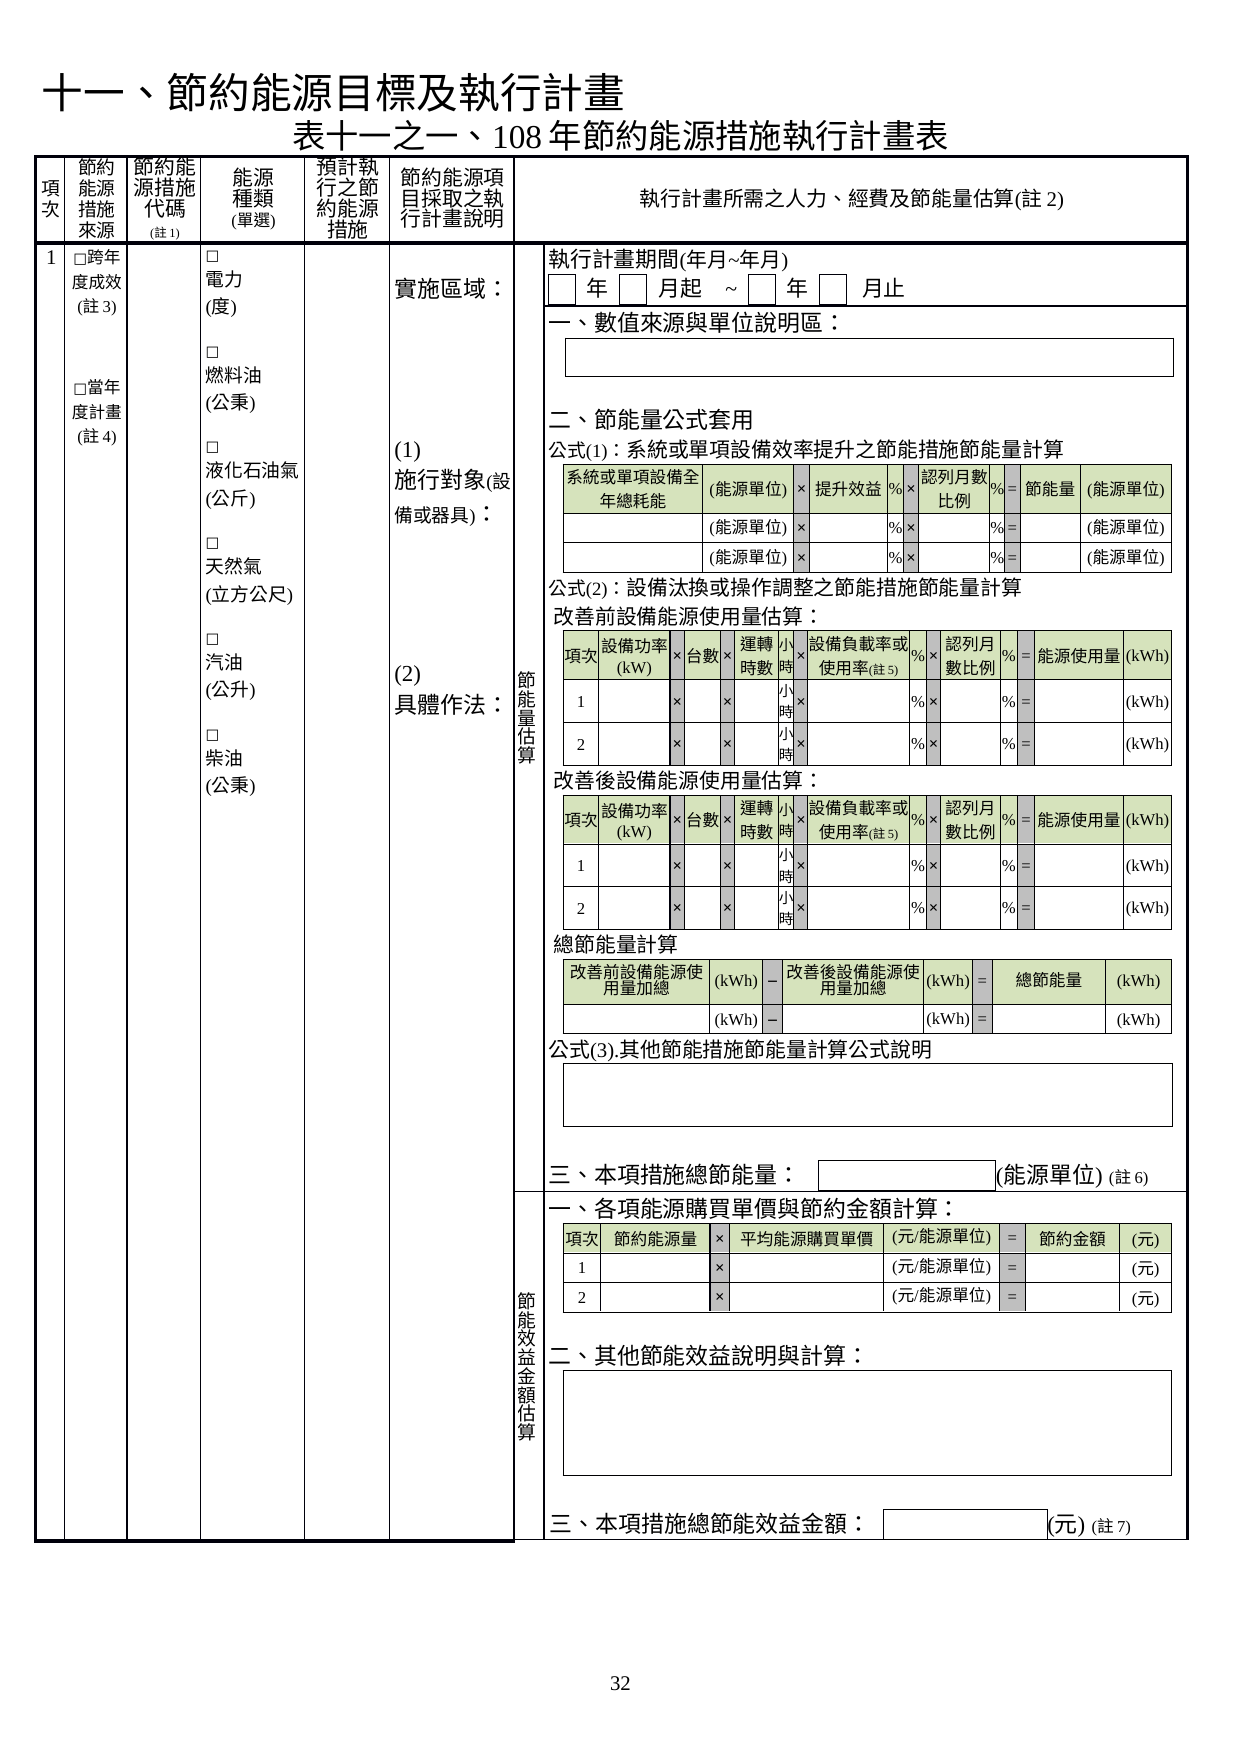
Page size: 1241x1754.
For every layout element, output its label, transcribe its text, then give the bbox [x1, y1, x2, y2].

table_header (kWh) [1124, 796, 1171, 843]
table_cell (kWh) [924, 1005, 972, 1033]
table_cell % [1001, 680, 1017, 722]
table_cell [1035, 723, 1123, 765]
table_header (kWh) [710, 960, 762, 1004]
table_cell × [721, 845, 734, 886]
table_cell [305, 245, 389, 1539]
table_cell (kWh) [1124, 680, 1171, 722]
table_header 節約能源量 [601, 1224, 709, 1252]
table_cell [783, 1005, 923, 1033]
table_cell [564, 543, 702, 572]
table_header 執行計畫所需之人力、經費及節能量估算(註2) [515, 158, 1186, 241]
table_cell × [671, 680, 684, 722]
table_header [564, 1371, 1171, 1475]
table_cell [601, 1254, 709, 1282]
table_header 小時 [779, 796, 793, 843]
table_header % [1001, 796, 1017, 843]
table_cell [1026, 1283, 1119, 1311]
table_cell [1021, 543, 1080, 572]
table_header 預計執行之節約能源措施 [305, 158, 389, 241]
table_header 項次 [37, 158, 64, 241]
table_header × [904, 465, 918, 513]
table_header % [910, 631, 926, 679]
table_header % [888, 465, 903, 513]
table_header × [721, 631, 734, 679]
table_header 系統或單項設備全年總耗能 [564, 465, 702, 513]
table_header = [1000, 1224, 1025, 1252]
table_cell [810, 543, 887, 572]
table_cell [685, 887, 720, 929]
table_cell (元) [1120, 1254, 1171, 1282]
table_header (元) [1120, 1224, 1171, 1252]
table_cell 節能效益金額估算 [515, 1192, 543, 1539]
table_header 月起 [647, 274, 714, 304]
table_header 認列月數比例 [941, 796, 1000, 843]
table_header 節約能源項目採取之執行計畫說明 [390, 158, 513, 241]
table_header 項次 [564, 1224, 600, 1252]
table_cell [685, 723, 720, 765]
table_cell × [794, 845, 807, 886]
table_cell [599, 680, 669, 722]
table_cell × [721, 723, 734, 765]
table_header × [671, 796, 684, 843]
table_cell × [794, 543, 809, 572]
table_header 改善前設備能源使用量加總 [564, 960, 709, 1004]
table_header 運轉 時數 [735, 796, 778, 843]
table_cell × [671, 845, 684, 886]
table_header 台數 [685, 796, 720, 843]
table_header × [794, 465, 809, 513]
table_header 能源 種類 (單選) [201, 158, 304, 241]
table_cell [1035, 845, 1123, 886]
table_cell (元) [1120, 1283, 1171, 1311]
table_cell (kWh) [710, 1005, 762, 1033]
table_cell [599, 845, 669, 886]
table_cell [1035, 680, 1123, 722]
table_header 三、本項措施總節能效益金額： [548, 1509, 883, 1539]
table_cell = [973, 1005, 992, 1033]
table_cell 執行計畫期間(年月~年月) [545, 245, 1186, 305]
table_cell [601, 1283, 709, 1311]
table_cell = [1018, 723, 1034, 765]
table_cell × [927, 845, 940, 886]
table_header 設備負載率或使用率(註5) [808, 796, 909, 843]
table_cell [730, 1283, 883, 1311]
table_cell [564, 1005, 709, 1033]
table_cell (能源單位) [1081, 543, 1171, 572]
table_cell % [990, 543, 1004, 572]
table_header × [927, 796, 940, 843]
table_cell □ 電力 (度) □ 燃料油 (公秉) □ 液化石油氣 (公斤) □ 天然氣 (立方公尺) □ 汽油 (公升) □ 柴油 (公秉) [201, 245, 304, 1539]
text 表十一之一、108年節約能源措施執行計畫表 [41, 122, 1199, 155]
table_header = [973, 960, 992, 1004]
table_header [820, 275, 846, 304]
table_cell 1 [564, 845, 598, 886]
table_header 設備功率(kW) [599, 631, 669, 679]
table_header 年 [776, 274, 819, 304]
table_cell 小時 [779, 887, 793, 929]
table_cell [599, 887, 669, 929]
table_header [819, 1161, 995, 1190]
table_cell × [927, 723, 940, 765]
table_cell × [671, 887, 684, 929]
table_header 認列月數比例 [941, 631, 1000, 679]
table_cell × [794, 723, 807, 765]
table_cell 2 [564, 723, 598, 765]
table_cell 1 [564, 680, 598, 722]
table_header 能源使用量 [1035, 796, 1123, 843]
table_header [549, 275, 575, 304]
table_cell = [1000, 1254, 1025, 1282]
table_cell % [910, 723, 926, 765]
table_header (kWh) [1106, 960, 1171, 1004]
table_cell 一、數值來源與單位說明區： 二、節能量公式套用 公式(1)：系統或單項設備效率提升之節能措施節能量計算 公式(2)：設備汰換或操作調整之節能措施節能量計算 改善前設備能源使用量估算： 改善後設備能源使用量估算： 總節能量計算 公式(3).其他節能措施節能量計算公式說明 [545, 307, 1186, 1191]
table_cell 小時 [779, 680, 793, 722]
table_cell 2 [564, 1283, 600, 1311]
table_header [749, 275, 775, 304]
table_header － [763, 960, 782, 1004]
table_header 項次 [564, 631, 598, 679]
table_cell (元/能源單位) [884, 1254, 999, 1282]
table_header 認列月數比例 [919, 465, 989, 513]
table_header % [1001, 631, 1017, 679]
table_cell [919, 514, 989, 542]
table_header × [794, 796, 807, 843]
table_cell (能源單位) [1081, 514, 1171, 542]
table_cell 1 [564, 1254, 600, 1282]
table_header 年 [576, 274, 619, 304]
table_cell × [794, 887, 807, 929]
table_cell [128, 245, 200, 1539]
table_cell (能源單位) [703, 514, 793, 542]
table_cell [1035, 887, 1123, 929]
table_cell [1021, 514, 1080, 542]
table_cell × [794, 680, 807, 722]
table_header 平均能源購買單價 [730, 1224, 883, 1252]
table_cell □跨年度成效(註3) □當年度計畫(註4) [65, 245, 126, 1539]
table_header [620, 275, 646, 304]
table_header 提升效益 [810, 465, 887, 513]
table_header (元/能源單位) [884, 1224, 999, 1252]
table_header 台數 [685, 631, 720, 679]
table_cell × [927, 680, 940, 722]
table_cell × [711, 1283, 729, 1311]
table_header ~ [714, 274, 748, 304]
table_header (能源單位) (註6) [996, 1160, 1173, 1190]
table_cell [993, 1005, 1105, 1033]
table_cell [808, 723, 909, 765]
table_cell % [910, 845, 926, 886]
table_header = [1005, 465, 1020, 513]
table_header [884, 1510, 1047, 1539]
table_cell [599, 723, 669, 765]
table_header 能源使用量 [1035, 631, 1123, 679]
table_cell [808, 887, 909, 929]
table_header % [990, 465, 1004, 513]
table_header 節約金額 [1026, 1224, 1119, 1252]
table_header 運轉 時數 [735, 631, 778, 679]
table_cell [730, 1254, 883, 1282]
table_cell (元/能源單位) [884, 1283, 999, 1311]
table_cell × [711, 1254, 729, 1282]
table_cell (kWh) [1124, 723, 1171, 765]
table_cell [735, 887, 778, 929]
table_cell (kWh) [1124, 845, 1171, 886]
table_header [566, 339, 1173, 376]
table_header 改善後設備能源使用量加總 [783, 960, 923, 1004]
table_cell [1026, 1254, 1119, 1282]
table_cell [735, 723, 778, 765]
table_cell % [1001, 887, 1017, 929]
table_cell = [1005, 543, 1020, 572]
table_header 節能量 [1021, 465, 1080, 513]
table_cell [735, 845, 778, 886]
table_cell × [721, 887, 734, 929]
table_cell = [1018, 845, 1034, 886]
table_cell 2 [564, 887, 598, 929]
table_header % [910, 796, 926, 843]
table_header × [721, 796, 734, 843]
table_cell % [1001, 723, 1017, 765]
table_cell × [904, 543, 918, 572]
table_cell = [1000, 1283, 1025, 1311]
table_header = [1018, 631, 1034, 679]
table_header 設備功率(kW) [599, 796, 669, 843]
table_header × [927, 631, 940, 679]
table_cell 節能量估算 [515, 245, 543, 1191]
table_header × [671, 631, 684, 679]
table_cell % [910, 680, 926, 722]
table_cell % [1001, 845, 1017, 886]
table_cell % [888, 543, 903, 572]
table_header [564, 1064, 1172, 1126]
table_header (kWh) [924, 960, 972, 1004]
table_cell [919, 543, 989, 572]
table_cell [685, 845, 720, 886]
table_header (kWh) [1124, 631, 1171, 679]
table_cell (kWh) [1106, 1005, 1171, 1033]
table_header 三、本項措施總節能量： [548, 1160, 818, 1190]
table_cell [685, 680, 720, 722]
table_header × [794, 631, 807, 679]
table_cell (kWh) [1124, 887, 1171, 929]
table_header 月止 [847, 274, 921, 304]
table_cell 1 [37, 245, 64, 1539]
table_header = [1018, 796, 1034, 843]
table_cell × [927, 887, 940, 929]
table_header 節約能源措施來源 [65, 158, 126, 241]
table_cell [941, 723, 1000, 765]
text 十一、節約能源目標及執行計畫 [41, 75, 1199, 117]
table_cell = [1018, 887, 1034, 929]
table_cell % [888, 514, 903, 542]
table_cell [941, 680, 1000, 722]
table_cell [810, 514, 887, 542]
table_cell (能源單位) [703, 543, 793, 572]
table_cell 實施區域： 施行對象(設備或器具)： 具體作法： [390, 245, 513, 1539]
table_cell 小時 [779, 723, 793, 765]
table_cell [808, 680, 909, 722]
table_header (能源單位) [703, 465, 793, 513]
table_header 項次 [564, 796, 598, 843]
table_cell [941, 845, 1000, 886]
table_cell [735, 680, 778, 722]
table_cell = [1018, 680, 1034, 722]
table_cell × [721, 680, 734, 722]
table_cell [564, 514, 702, 542]
table_cell － [763, 1005, 782, 1033]
table_cell = [1005, 514, 1020, 542]
table_header (元) (註7) [1048, 1509, 1163, 1539]
table_header 節約能源措施代碼 (註1) [128, 158, 200, 241]
table_cell 一、各項能源購買單價與節約金額計算： 二、其他節能效益說明與計算： [545, 1192, 1186, 1539]
table_header 設備負載率或使用率(註5) [808, 631, 909, 679]
table_cell × [904, 514, 918, 542]
table_header (能源單位) [1081, 465, 1171, 513]
table_cell × [671, 723, 684, 765]
table_cell [941, 887, 1000, 929]
table_cell % [990, 514, 1004, 542]
table_cell [808, 845, 909, 886]
table_header 小時 [779, 631, 793, 679]
table_header 總節能量 [993, 960, 1105, 1004]
table_cell × [794, 514, 809, 542]
table_header × [711, 1224, 729, 1252]
table_cell 小時 [779, 845, 793, 886]
table_cell % [910, 887, 926, 929]
